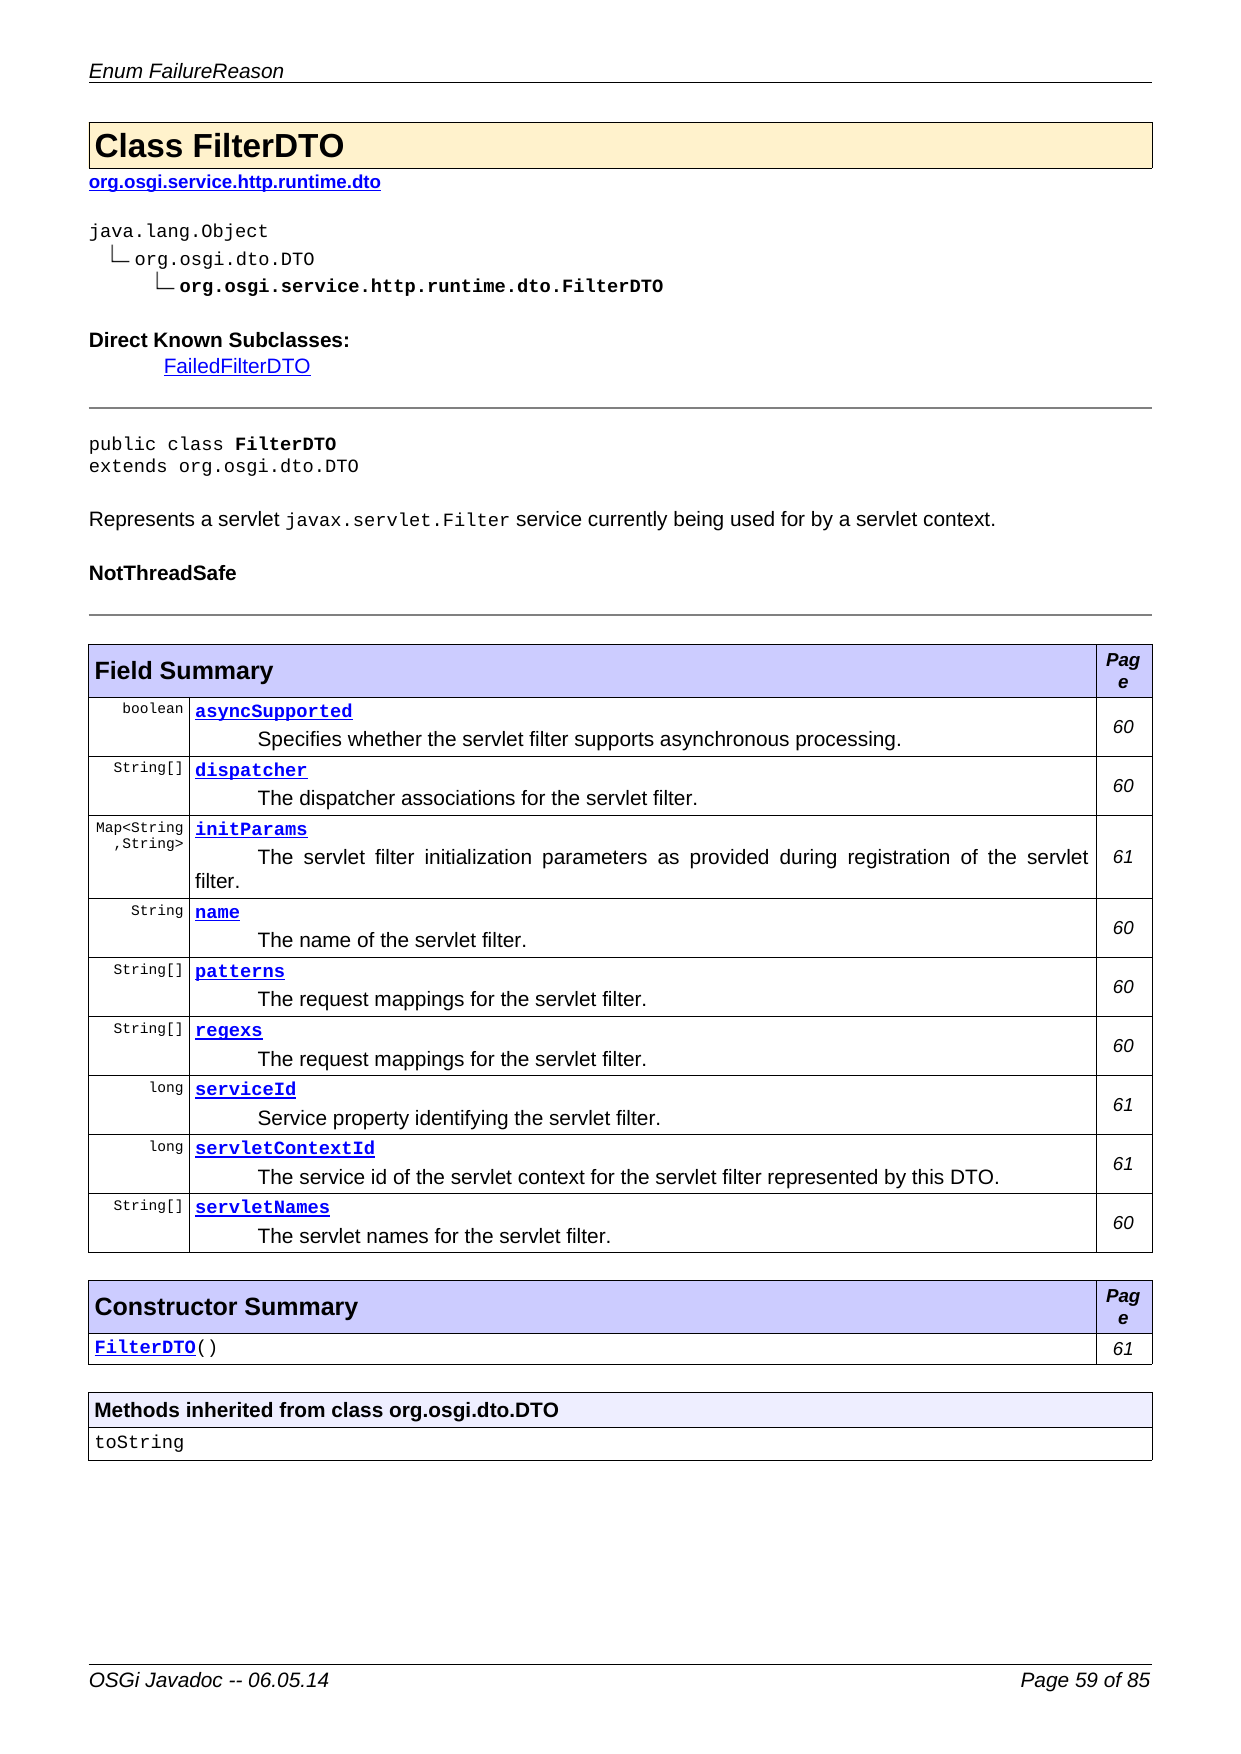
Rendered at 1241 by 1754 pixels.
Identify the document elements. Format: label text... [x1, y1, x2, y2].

table_cell 54 [1097, 698, 1152, 756]
table_cell regexs The request mappings for the servlet filter. [190, 1017, 1096, 1075]
table_cell long [89, 1076, 189, 1134]
text NotThreadSafe [88, 561, 1152, 585]
picture [156, 270, 180, 293]
table_cell patterns The request mappings for the servlet filter. [190, 958, 1096, 1016]
table_cell String [89, 899, 189, 957]
text Represents a servlet javax.servlet.Filter service currently being used for by a servlet context. [88, 507, 1152, 532]
table_cell 55 [1097, 1076, 1152, 1134]
text org.osgi.service.http.runtime.dto [88, 171, 1152, 193]
table_cell boolean [89, 698, 189, 756]
table_cell servletNames The servlet names for the servlet filter. [190, 1194, 1096, 1252]
picture [111, 243, 135, 266]
text public class FilterDTO [88, 435, 1152, 456]
table_cell 55 [1097, 1334, 1152, 1364]
table_cell 53 [1097, 899, 1152, 957]
table_header Page [1097, 1281, 1152, 1333]
table_cell String[] [89, 757, 189, 815]
table_cell servletContextId The service id of the servlet context for the servlet filter represented by this DTO. [190, 1135, 1096, 1193]
table_cell 54 [1097, 757, 1152, 815]
table_cell 54 [1097, 958, 1152, 1016]
text java.lang.Object [88, 222, 1152, 243]
text extends org.osgi.dto.DTO [88, 456, 1152, 478]
table_cell 54 [1097, 1017, 1152, 1075]
table_cell String[] [89, 1017, 189, 1075]
table_cell initParams The servlet filter initialization parameters as provided during registration of the servlet filter. [190, 816, 1096, 898]
table_header Page [1097, 645, 1152, 697]
table_cell String[] [89, 1194, 189, 1252]
subtitle Direct Known Subclasses: [88, 327, 1152, 351]
text org.osgi.service.http.runtime.dto.FilterDTO [88, 271, 1152, 298]
table_cell serviceId Service property identifying the servlet filter. [190, 1076, 1096, 1134]
table_cell FilterDTO() [89, 1334, 1096, 1364]
table_cell toString [89, 1428, 1152, 1460]
table_cell 54 [1097, 1194, 1152, 1252]
table_cell String[] [89, 958, 189, 1016]
table_cell long [89, 1135, 189, 1193]
subtitle Class FilterDTO [90, 123, 1152, 168]
text FailedFilterDTO [163, 354, 1152, 378]
table_cell 55 [1097, 1135, 1152, 1193]
table_cell 54 [1097, 816, 1152, 898]
table_header Field Summary [89, 645, 1096, 697]
text org.osgi.dto.DTO [88, 243, 1152, 271]
table_header Methods inherited from class org.osgi.dto.DTO [89, 1393, 1152, 1427]
table_cell asyncSupported Specifies whether the servlet filter supports asynchronous processing. [190, 698, 1096, 756]
table_header Constructor Summary [89, 1281, 1096, 1333]
table_cell dispatcher The dispatcher associations for the servlet filter. [190, 757, 1096, 815]
table_cell name The name of the servlet filter. [190, 899, 1096, 957]
table_cell Map<String,String> [89, 816, 189, 898]
